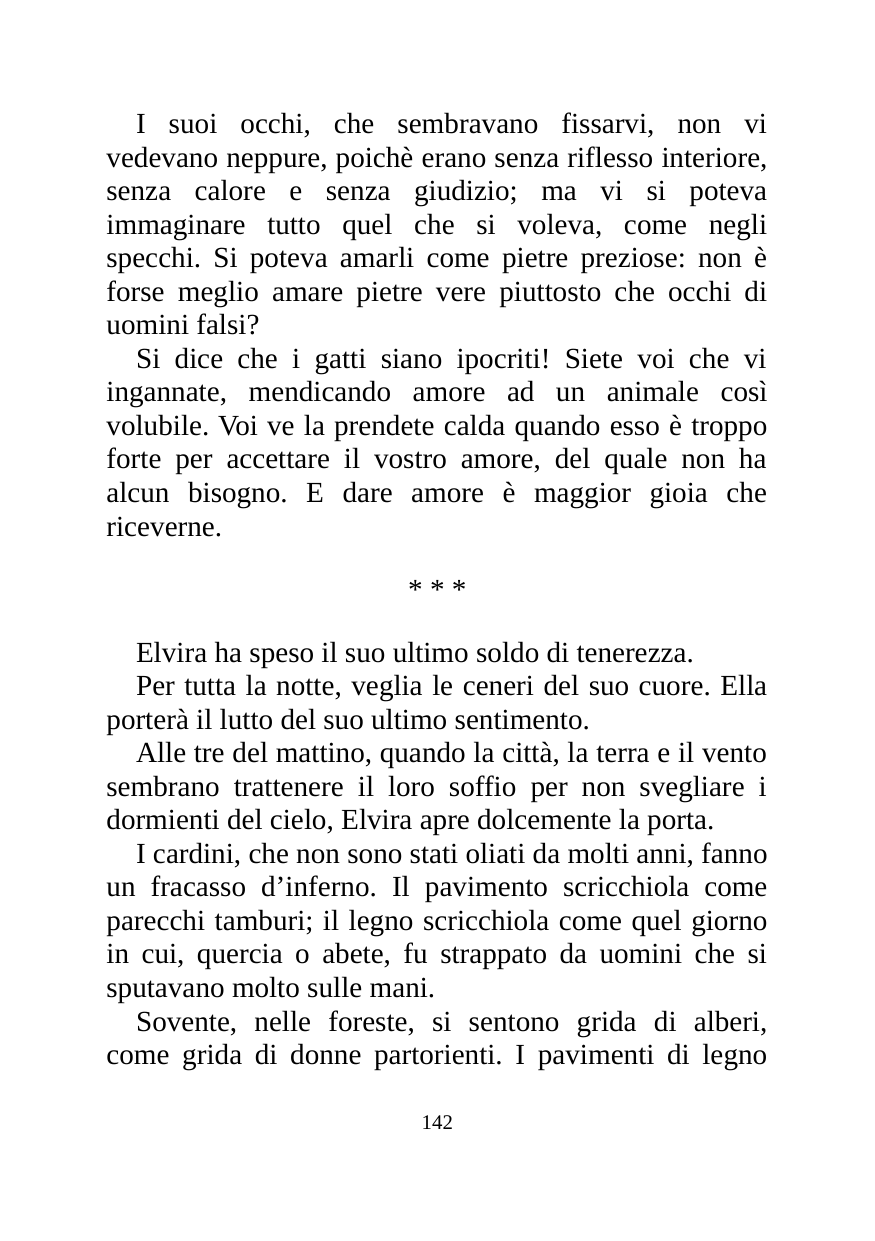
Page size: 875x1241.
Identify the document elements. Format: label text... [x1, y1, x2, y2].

text Si dice che i gatti siano ipocriti! Siete voi che vi ingannate, mendicando amore ad un animale così volubile. Voi ve la prendete calda quando esso è troppo forte per accettare il vostro amore, del quale non ha alcun bisogno. E dare amore è maggior gioia che riceverne. [106, 341, 768, 542]
text Per tutta la notte, veglia le ceneri del suo cuore. Ella porterà il lutto del suo ultimo sentimento. [106, 668, 768, 735]
text Sovente, nelle foreste, si sentono grida di alberi, come grida di donne partorienti. I pavimenti di legno [106, 1004, 768, 1071]
text I cardini, che non sono stati oliati da molti anni, fanno un fracasso d’inferno. Il pavimento scricchiola come parecchi tamburi; il legno scricchiola come quel giorno in cui, quercia o abete, fu strappato da uomini che si sputavano molto sulle mani. [106, 836, 768, 1004]
text Alle tre del mattino, quando la città, la terra e il vento sembrano trattenere il loro soffio per non svegliare i dormienti del cielo, Elvira apre dolcemente la porta. [106, 735, 768, 836]
text Elvira ha speso il suo ultimo soldo di tenerezza. [106, 635, 768, 668]
text I suoi occhi, che sembravano fissarvi, non vi vedevano neppure, poichè erano senza riflesso interiore, senza calore e senza giudizio; ma vi si poteva immaginare tutto quel che si voleva, come negli specchi. Si poteva amarli come pietre preziose: non è forse meglio amare pietre vere piuttosto che occhi di uomini falsi? [106, 106, 768, 341]
text * * * [106, 572, 768, 605]
